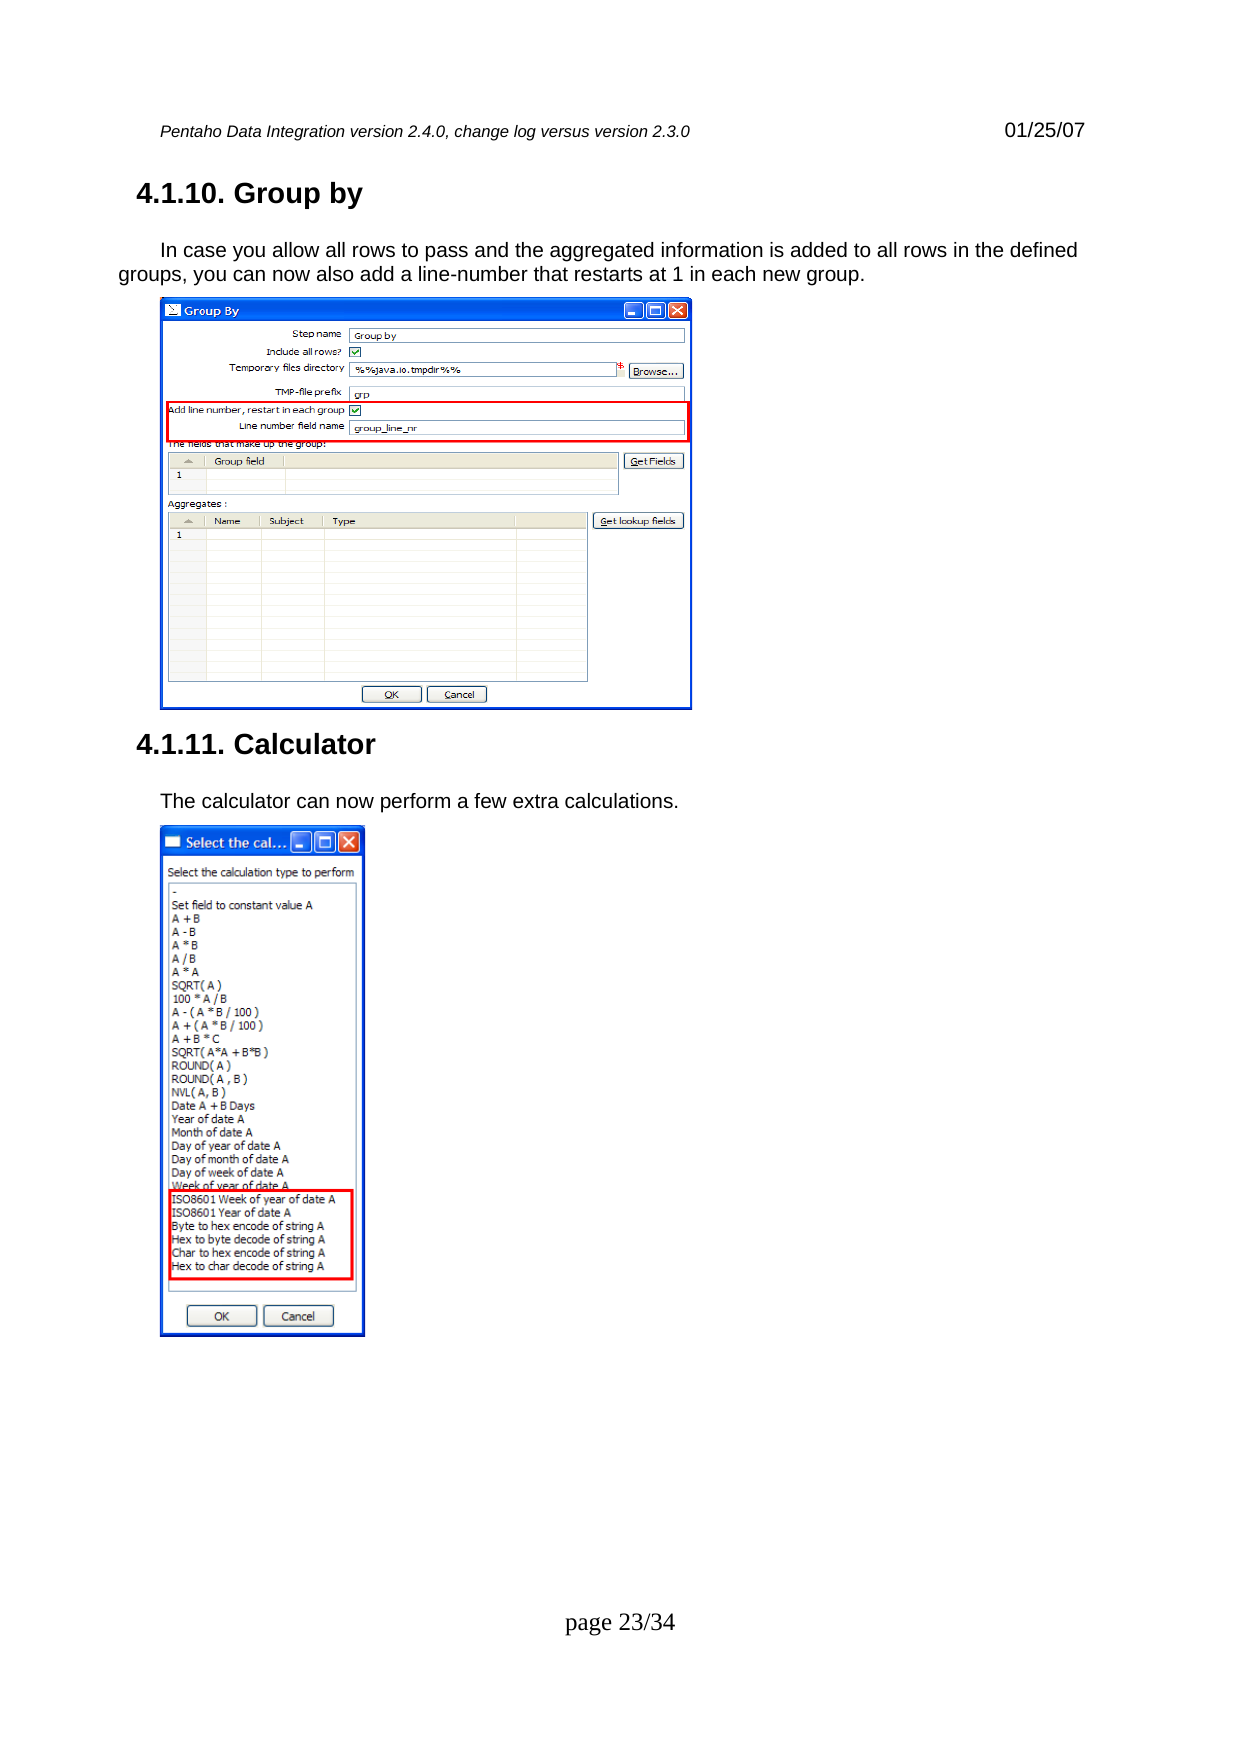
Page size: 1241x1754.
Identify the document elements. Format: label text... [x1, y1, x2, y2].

text The calculator can now perform a few extra calculations. [118, 790, 1122, 813]
subtitle Group by [136, 177, 1122, 209]
subtitle Calculator [136, 728, 1122, 760]
picture [159, 825, 366, 1337]
text In case you allow all rows to pass and the aggregated information is added to all rows in the defined groups, you can now also add a line-number that restarts at 1 in each new group. [118, 239, 1122, 285]
picture [159, 297, 693, 710]
